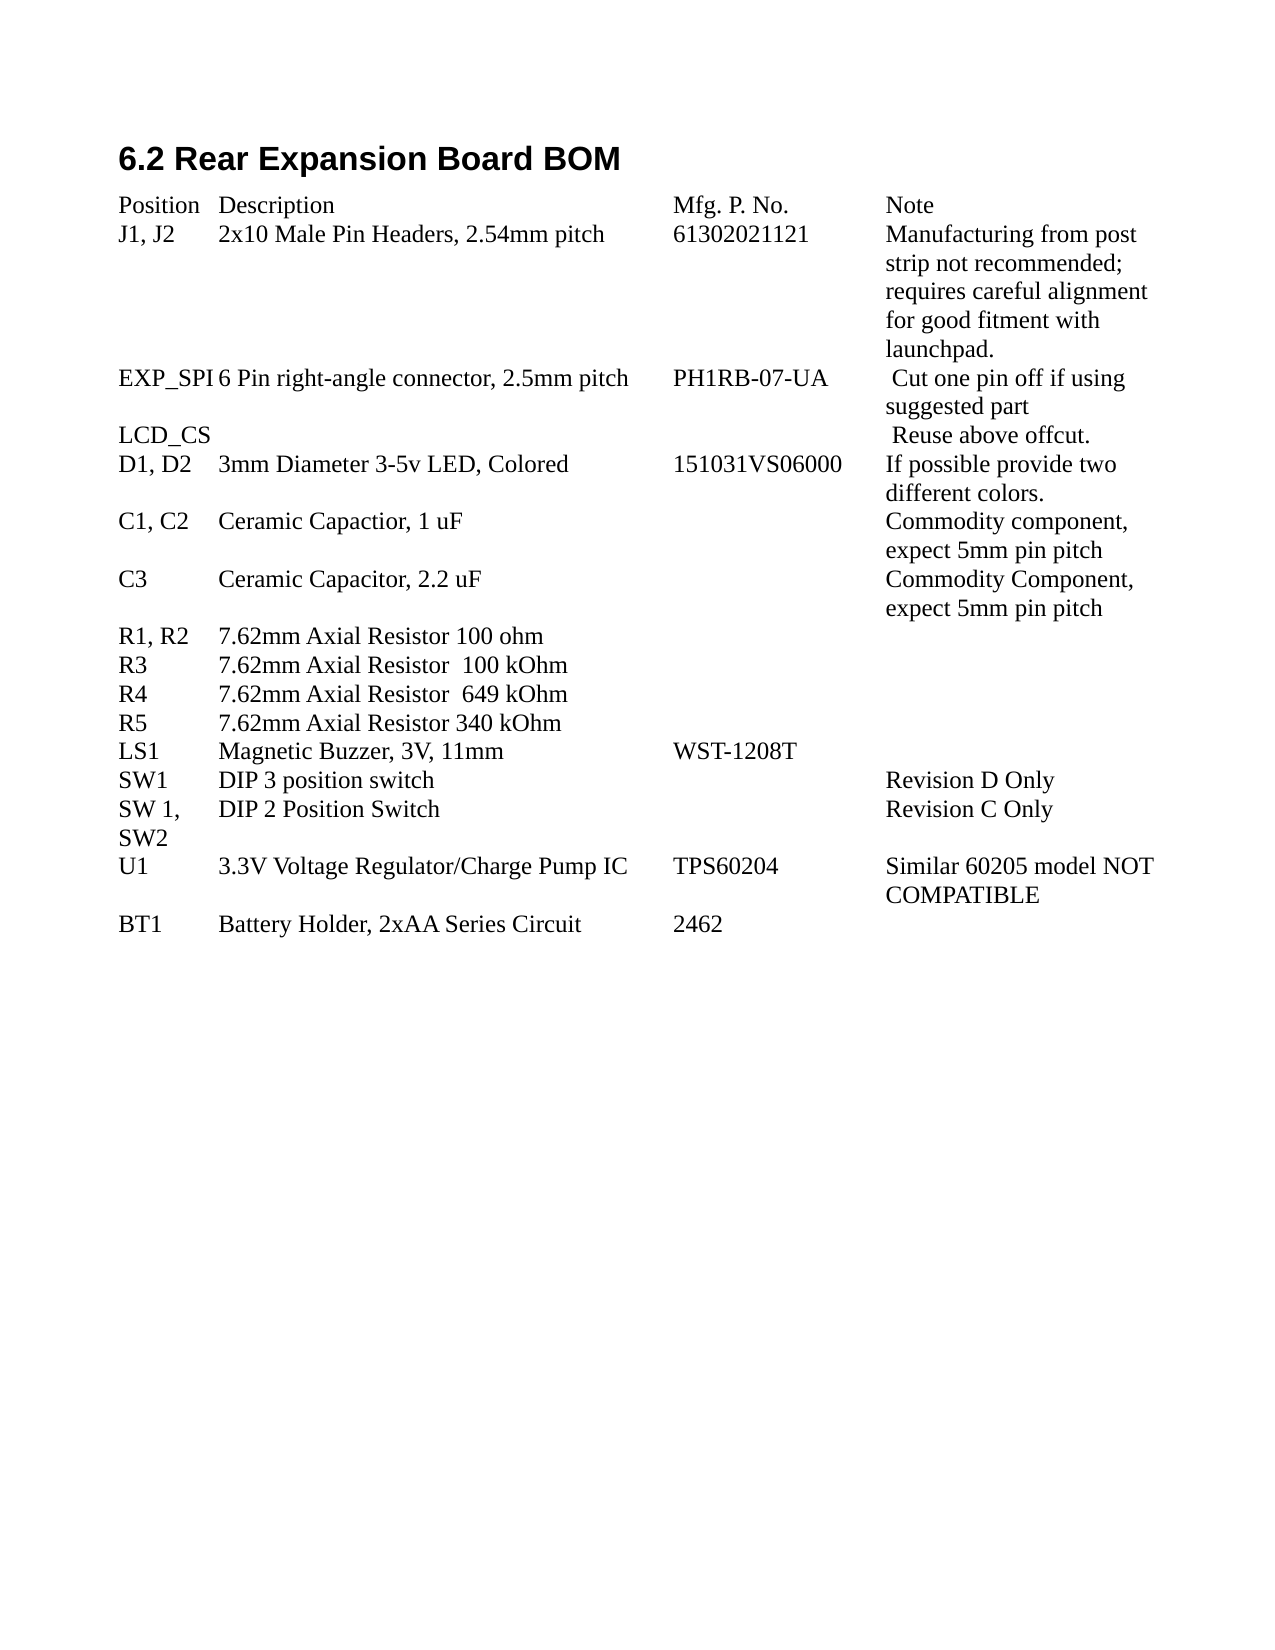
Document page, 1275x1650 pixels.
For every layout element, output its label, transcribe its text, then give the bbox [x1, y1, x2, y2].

table_cell BT1 [118, 909, 218, 938]
table_header Description [218, 190, 673, 219]
table_cell 7.62mm Axial Resistor 340 kOhm [218, 708, 673, 736]
table_cell [673, 794, 885, 851]
table_cell [673, 708, 885, 736]
table_cell [673, 420, 885, 449]
table_cell [885, 909, 1157, 938]
table_cell [885, 736, 1157, 765]
table_cell U1 [118, 851, 218, 909]
table_cell DIP 3 position switch [218, 765, 673, 794]
table_cell J1, J2 [118, 219, 218, 363]
table_cell D1, D2 [118, 449, 218, 506]
table_cell PH1RB-07-UA [673, 363, 885, 420]
table_cell WST-1208T [673, 736, 885, 765]
table_cell Revision C Only [885, 794, 1157, 851]
table_cell Ceramic Capacitor, 2.2 uF [218, 564, 673, 621]
table_cell 151031VS06000 [673, 449, 885, 506]
table_cell [673, 679, 885, 708]
table_header Note [885, 190, 1157, 219]
table_cell Ceramic Capactior, 1 uF [218, 506, 673, 564]
table_header Mfg. P. No. [673, 190, 885, 219]
table_cell [673, 564, 885, 621]
table_cell 7.62mm Axial Resistor 649 kOhm [218, 679, 673, 708]
table_cell 7.62mm Axial Resistor 100 kOhm [218, 650, 673, 679]
table_cell SW1 [118, 765, 218, 794]
table_cell Cut one pin off if using suggested part [885, 363, 1157, 420]
table_cell C3 [118, 564, 218, 621]
table_cell R1, R2 [118, 621, 218, 650]
table_cell [885, 650, 1157, 679]
table_cell Commodity component, expect 5mm pin pitch [885, 506, 1157, 564]
table_cell If possible provide two different colors. [885, 449, 1157, 506]
table_cell C1, C2 [118, 506, 218, 564]
table_cell [885, 621, 1157, 650]
subtitle 6.2 Rear Expansion Board BOM [118, 139, 1157, 178]
table_cell Reuse above offcut. [885, 420, 1157, 449]
table_cell R5 [118, 708, 218, 736]
table_cell Revision D Only [885, 765, 1157, 794]
table_cell R4 [118, 679, 218, 708]
table_cell LS1 [118, 736, 218, 765]
table_cell [673, 506, 885, 564]
table_cell Magnetic Buzzer, 3V, 11mm [218, 736, 673, 765]
table_cell 2462 [673, 909, 885, 938]
table_cell [885, 679, 1157, 708]
table_header Position [118, 190, 218, 219]
table_cell 7.62mm Axial Resistor 100 ohm [218, 621, 673, 650]
table_cell Commodity Component, expect 5mm pin pitch [885, 564, 1157, 621]
table_cell 3mm Diameter 3-5v LED, Colored [218, 449, 673, 506]
table_cell LCD_CS [118, 420, 218, 449]
table_cell DIP 2 Position Switch [218, 794, 673, 851]
table_cell Battery Holder, 2xAA Series Circuit [218, 909, 673, 938]
table_cell [673, 650, 885, 679]
table_cell EXP_SPI [118, 363, 218, 420]
table_cell SW 1, SW2 [118, 794, 218, 851]
table_cell R3 [118, 650, 218, 679]
table_cell [885, 708, 1157, 736]
table_cell [673, 765, 885, 794]
table_cell 3.3V Voltage Regulator/Charge Pump IC [218, 851, 673, 909]
table_cell 6 Pin right-angle connector, 2.5mm pitch [218, 363, 673, 420]
table_cell TPS60204 [673, 851, 885, 909]
table_cell 61302021121 [673, 219, 885, 363]
table_cell [218, 420, 673, 449]
table_cell Manufacturing from post strip not recommended; requires careful alignment for good fitment with launchpad. [885, 219, 1157, 363]
table_cell 2x10 Male Pin Headers, 2.54mm pitch [218, 219, 673, 363]
table_cell Similar 60205 model NOT COMPATIBLE [885, 851, 1157, 909]
table_cell [673, 621, 885, 650]
